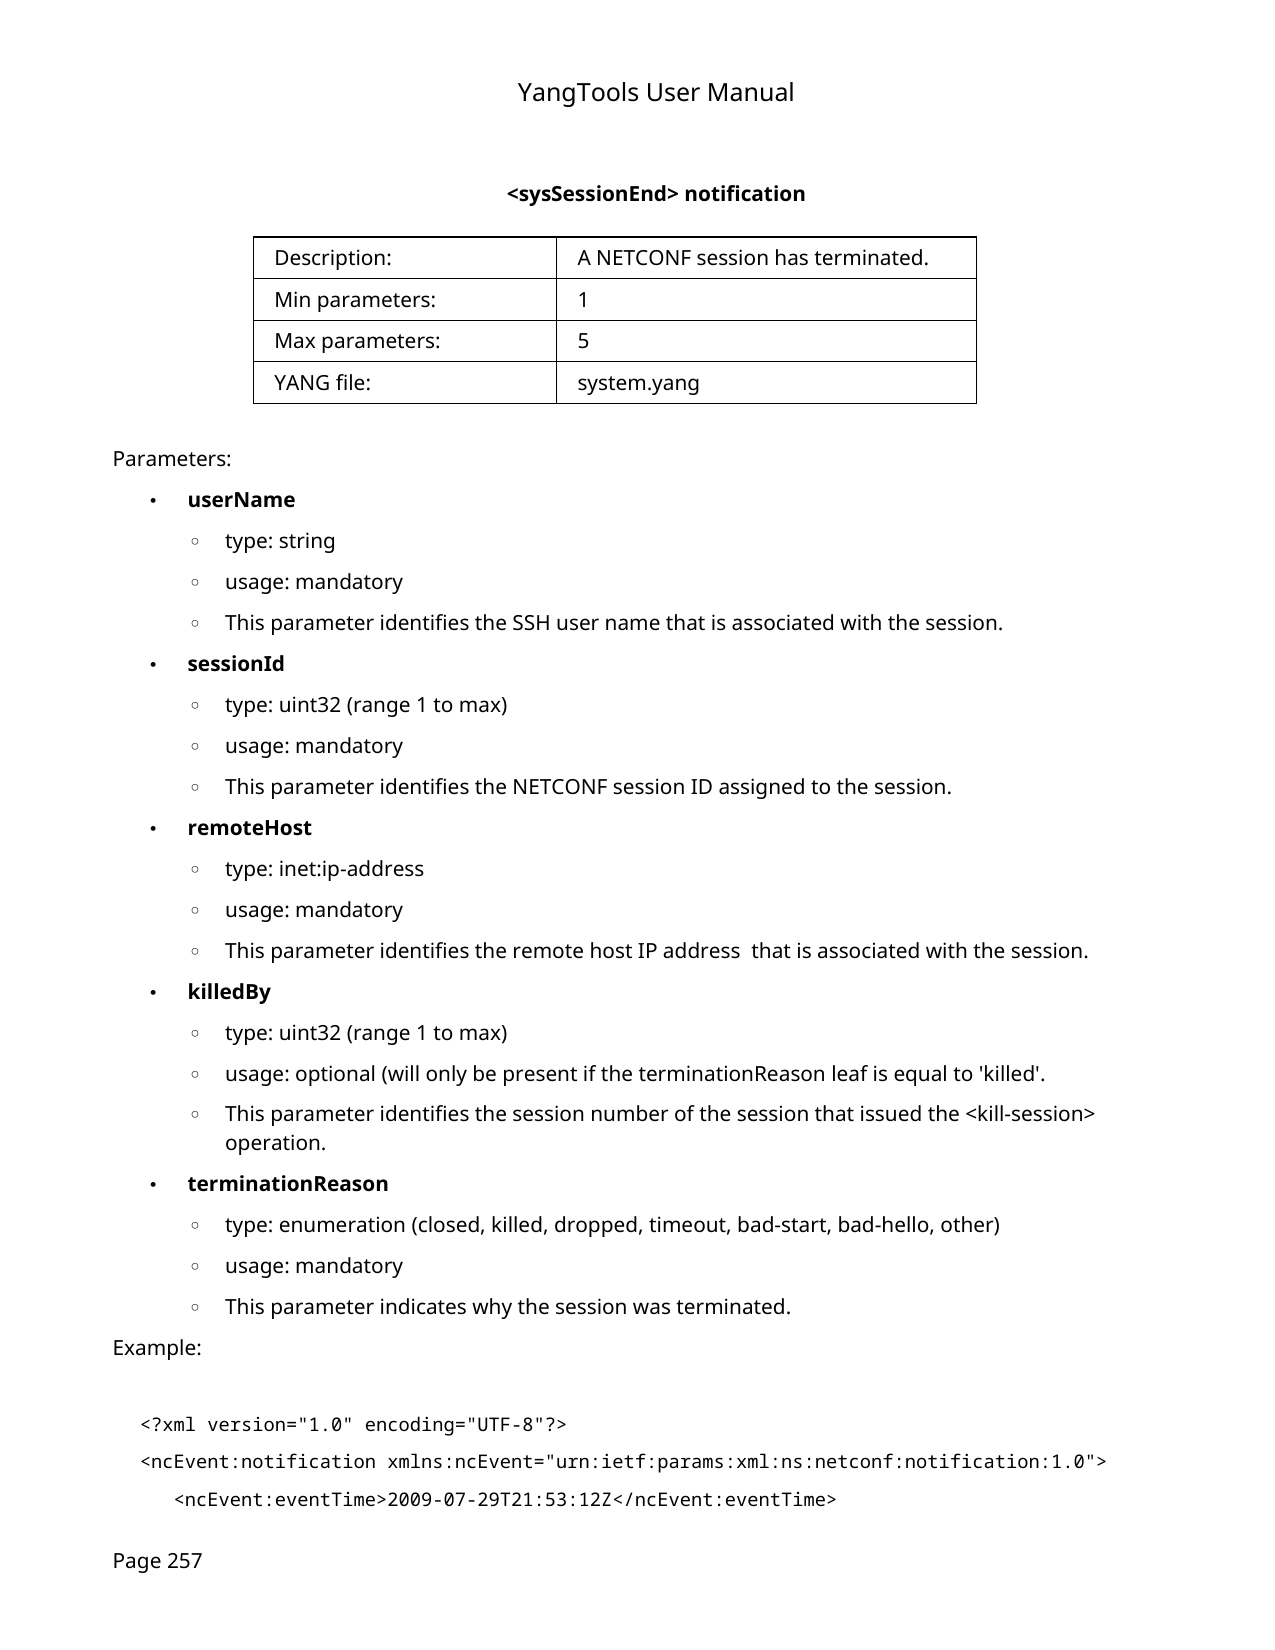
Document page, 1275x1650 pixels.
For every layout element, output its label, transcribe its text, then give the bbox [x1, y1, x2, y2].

list sessionId [150, 649, 1200, 678]
table_cell Min parameters: [254, 279, 556, 319]
table_cell 5 [557, 321, 976, 361]
list type: inet:ip-address [187, 854, 1200, 882]
list type: uint32 (range 1 to max) [187, 690, 1200, 719]
text <ncEvent:eventTime>2009-07-29T21:53:12Z</ncEvent:eventTime> [139, 1486, 1200, 1512]
list usage: optional (will only be present if the terminationReason leaf is equal to 'killed'. [187, 1059, 1200, 1087]
list This parameter indicates why the session was terminated. [187, 1292, 1200, 1320]
list usage: mandatory [187, 567, 1200, 596]
table_cell system.yang [557, 362, 976, 403]
text <ncEvent:notification xmlns:ncEvent="urn:ietf:params:xml:ns:netconf:notification:1.0"> [139, 1449, 1200, 1474]
list This parameter identifies the remote host IP address that is associated with the session. [187, 936, 1200, 964]
table_cell 1 [557, 279, 976, 319]
text Parameters: [112, 444, 1200, 473]
table_header Description: [254, 238, 556, 278]
list This parameter identifies the session number of the session that issued the <kill-session> operation. [187, 1099, 1200, 1156]
list This parameter identifies the SSH user name that is associated with the session. [187, 608, 1200, 637]
text Example: [112, 1333, 1200, 1361]
table_cell Max parameters: [254, 321, 556, 361]
list terminationReason [150, 1169, 1200, 1197]
list remoteHost [150, 813, 1200, 841]
list userName [150, 486, 1200, 514]
text <?xml version="1.0" encoding="UTF-8"?> [139, 1411, 1200, 1437]
list usage: mandatory [187, 731, 1200, 759]
table_cell YANG file: [254, 362, 556, 403]
table_header A NETCONF session has terminated. [557, 238, 976, 278]
list type: enumeration (closed, killed, dropped, timeout, bad-start, bad-hello, other) [187, 1210, 1200, 1238]
subtitle <sysSessionEnd> notification [127, 179, 1185, 208]
list type: uint32 (range 1 to max) [187, 1018, 1200, 1046]
list usage: mandatory [187, 895, 1200, 923]
list type: string [187, 526, 1200, 555]
list This parameter identifies the NETCONF session ID assigned to the session. [187, 772, 1200, 801]
list usage: mandatory [187, 1251, 1200, 1279]
list killedBy [150, 977, 1200, 1005]
